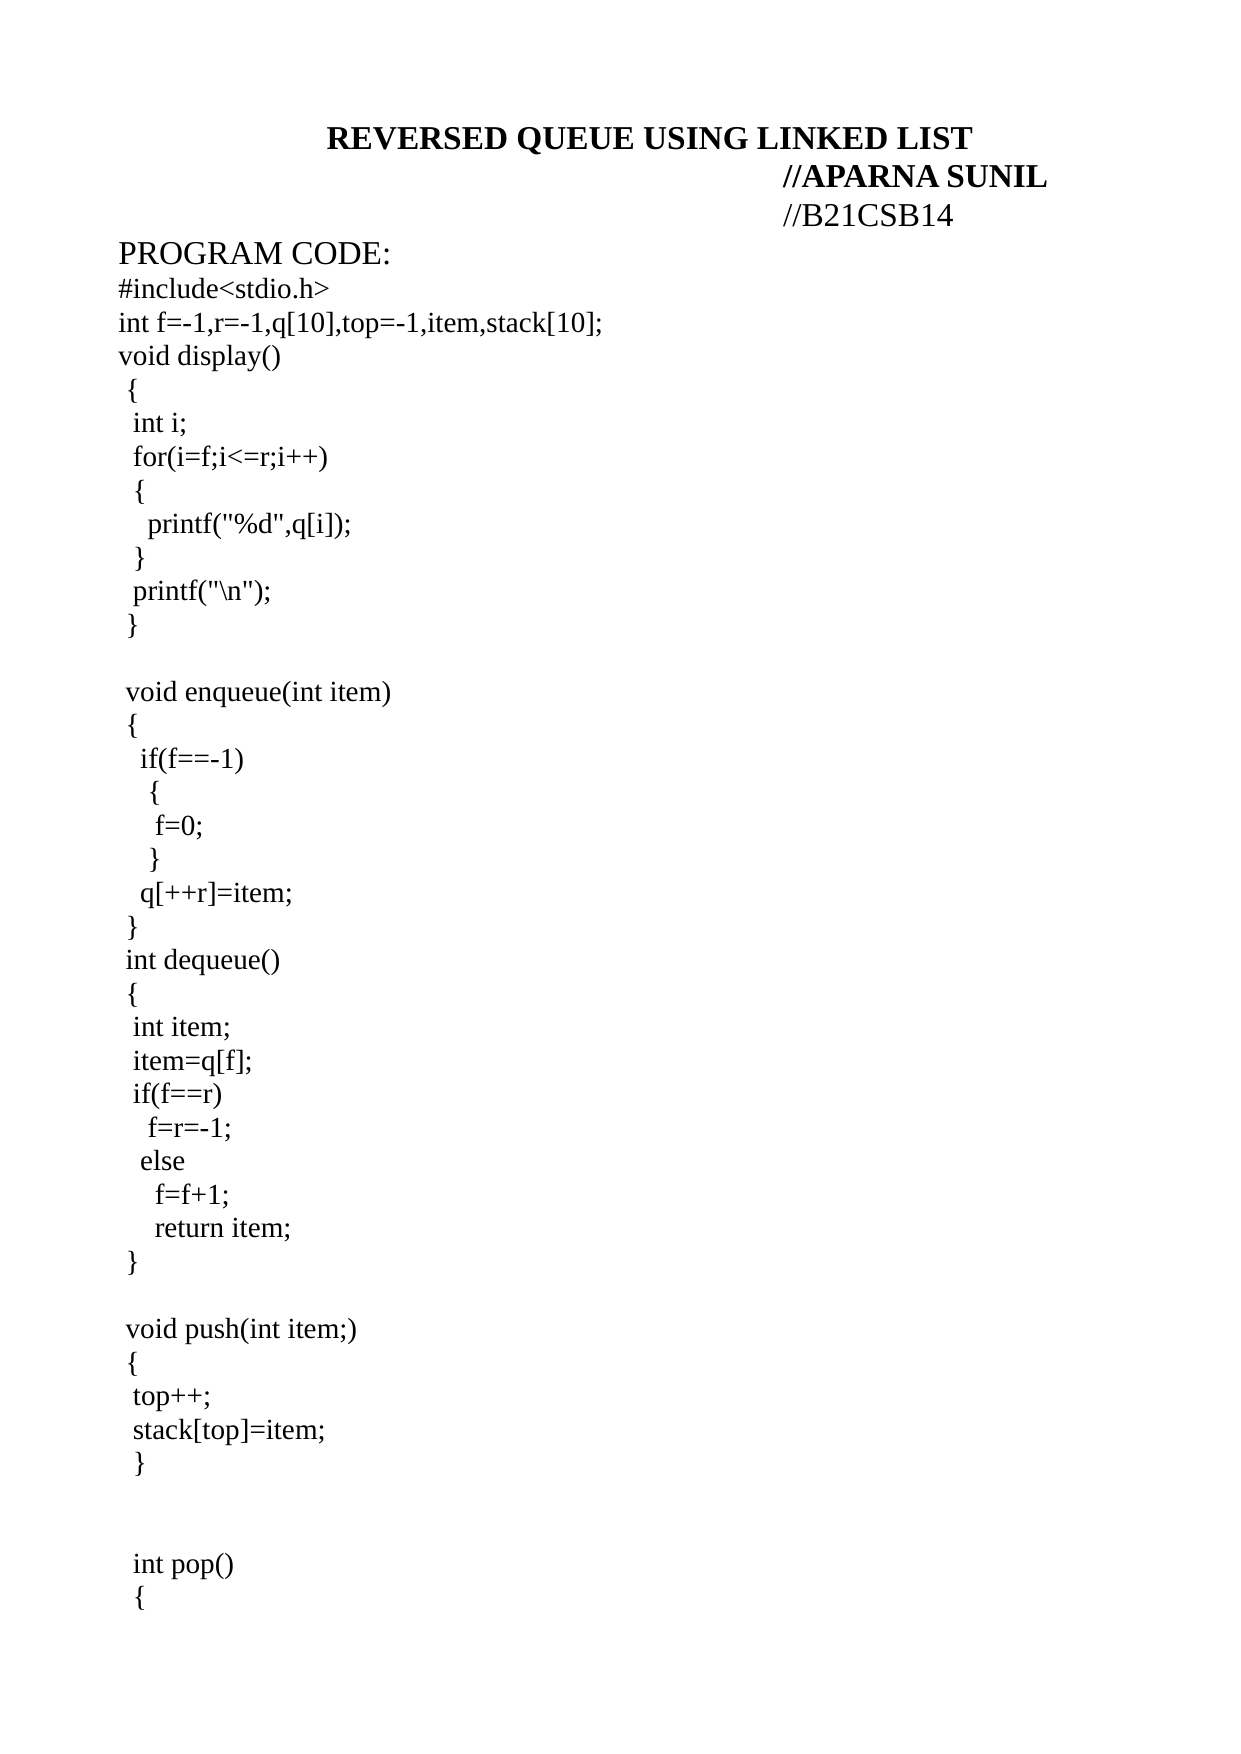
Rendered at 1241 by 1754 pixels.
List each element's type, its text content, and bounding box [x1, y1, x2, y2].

text { [118, 707, 1122, 741]
text int item; [118, 1009, 1122, 1043]
text PROGRAM CODE: [118, 233, 1122, 271]
text stack[top]=item; [118, 1412, 1122, 1445]
text int pop() [118, 1546, 1122, 1579]
text } [118, 1244, 1122, 1278]
text } [118, 909, 1122, 942]
text if(f==r) [118, 1076, 1122, 1110]
text { [118, 1579, 1122, 1613]
text } [118, 607, 1122, 640]
text { [118, 1345, 1122, 1378]
text { [118, 473, 1122, 506]
text top++; [118, 1378, 1122, 1412]
text void display() [118, 338, 1122, 372]
text //APARNA SUNIL [118, 156, 1122, 195]
text f=0; [118, 808, 1122, 842]
text } [118, 842, 1122, 875]
text printf("\n"); [118, 573, 1122, 607]
text return item; [118, 1211, 1122, 1244]
text else [118, 1143, 1122, 1177]
text q[++r]=item; [118, 875, 1122, 909]
text for(i=f;i<=r;i++) [118, 439, 1122, 473]
text } [118, 540, 1122, 573]
text int dequeue() [118, 942, 1122, 976]
text //B21CSB14 [118, 195, 1122, 233]
text { [118, 372, 1122, 406]
text #include<stdio.h> [118, 271, 1122, 305]
text { [118, 976, 1122, 1009]
text printf("%d",q[i]); [118, 506, 1122, 540]
text void push(int item;) [118, 1311, 1122, 1345]
text f=r=-1; [118, 1110, 1122, 1143]
text REVERSED QUEUE USING LINKED LIST [118, 118, 1122, 156]
text item=q[f]; [118, 1043, 1122, 1076]
text void enqueue(int item) [118, 674, 1122, 707]
text int f=-1,r=-1,q[10],top=-1,item,stack[10]; [118, 305, 1122, 338]
text int i; [118, 406, 1122, 439]
text if(f==-1) [118, 741, 1122, 774]
text { [118, 774, 1122, 808]
text } [118, 1445, 1122, 1479]
text f=f+1; [118, 1177, 1122, 1211]
